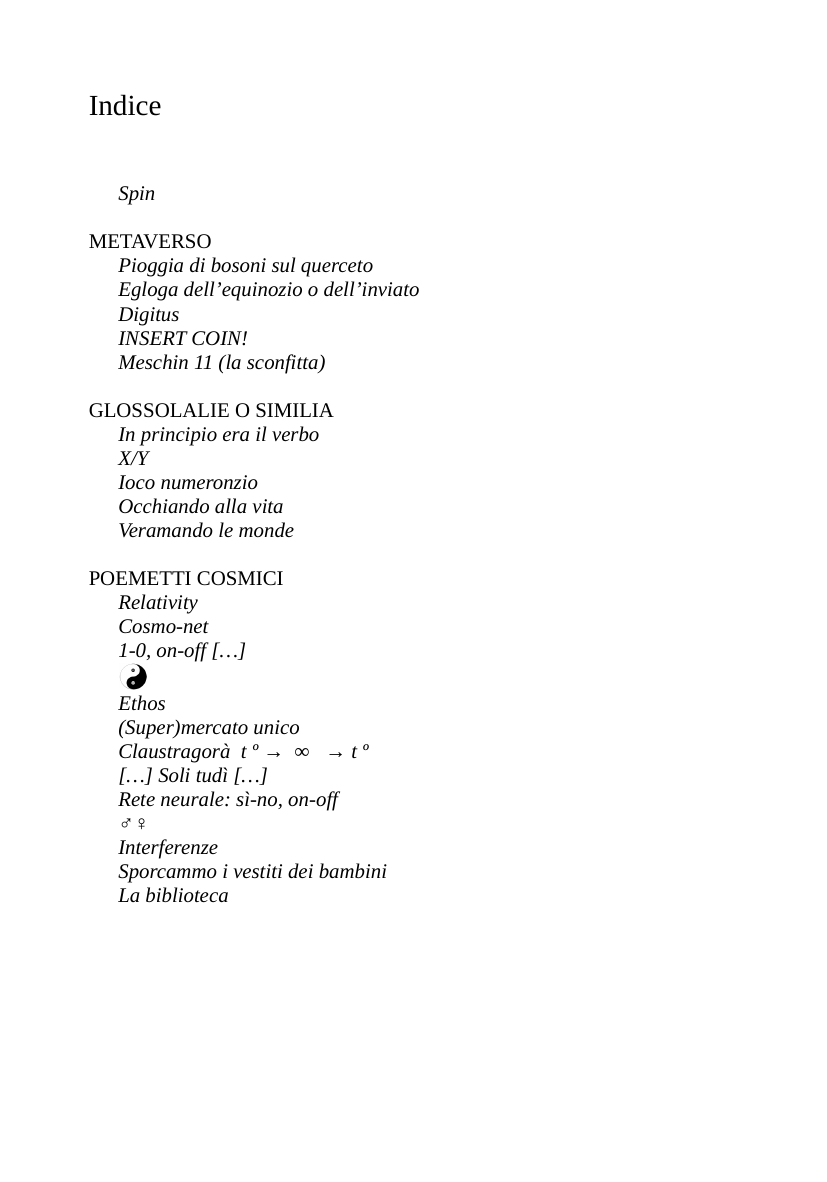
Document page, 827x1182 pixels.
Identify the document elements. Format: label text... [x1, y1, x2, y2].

table_header [620, 181, 738, 955]
picture [119, 663, 148, 690]
table_header Spin METAVERSO Pioggia di bosoni sul querceto Egloga dell’equinozio o dell’inviato Digitus INSERT COIN! Meschin 11 (la sconfitta) GLOSSOLALIE O SIMILIA In principio era il verbo X/Y Ioco numeronzio Occhiando alla vita Veramando le monde POEMETTI COSMICI Relativity Cosmo-net 1-0, on-off […] Ethos (Super)mercato unico Claustragorà t º → ∞ → t º […] Soli tudì […] Rete neurale: sì-no, on-off ♂♀ Interferenze Sporcammo i vestiti dei bambini La biblioteca [89, 181, 620, 955]
text Indice [88, 88, 738, 122]
